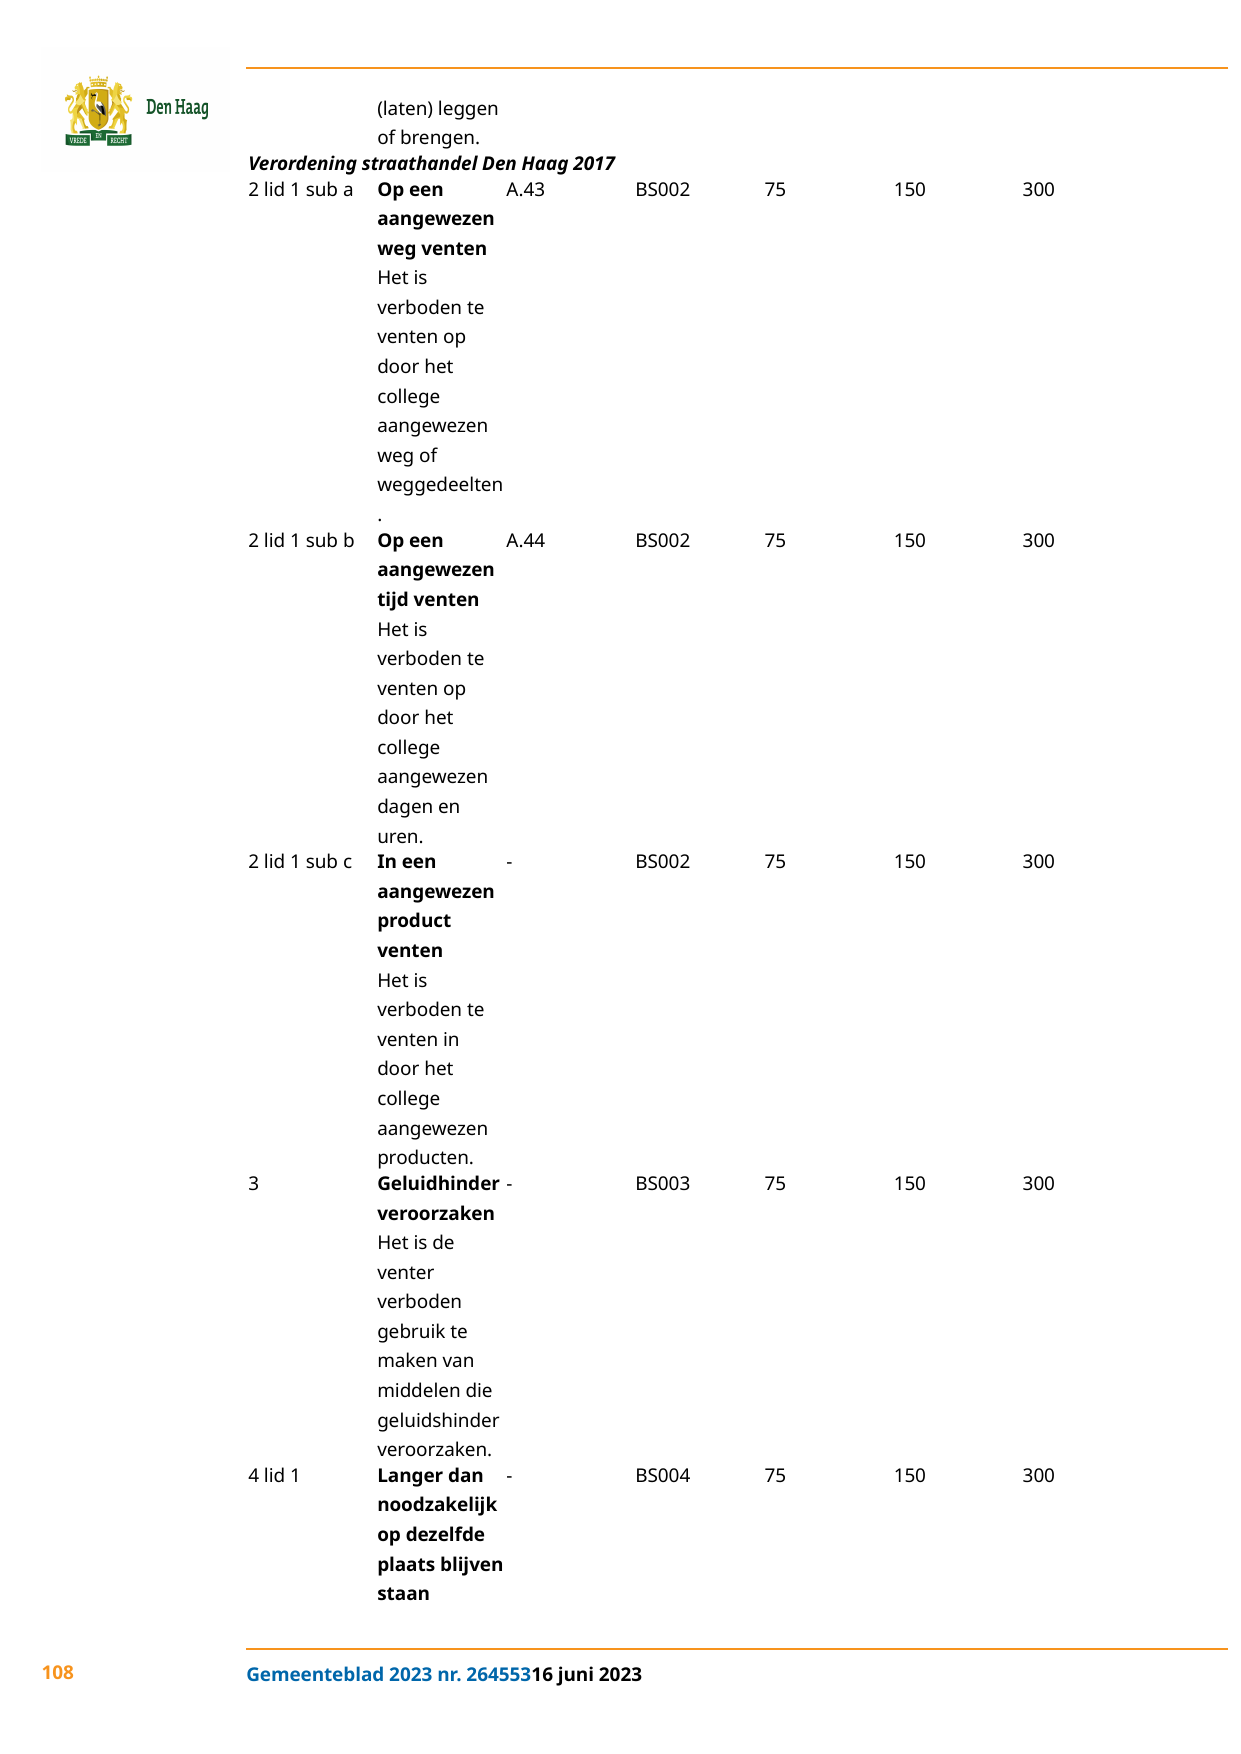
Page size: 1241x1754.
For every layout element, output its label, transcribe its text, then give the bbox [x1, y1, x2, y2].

table_cell [764, 95, 893, 150]
table_cell [248, 95, 377, 150]
table_cell [894, 95, 1022, 150]
table_cell 150 [894, 527, 1022, 848]
table_cell 300 [1023, 527, 1152, 848]
table_cell 75 [764, 849, 893, 1170]
table_cell 2 lid 1 sub b [248, 527, 377, 848]
table_cell Verordening straathandel Den Haag 2017 [248, 150, 1152, 176]
table_cell A.43 [506, 176, 635, 527]
table_cell (laten) leggen of brengen. [377, 95, 506, 150]
table_cell 75 [764, 176, 893, 527]
table_cell BS003 [635, 1170, 764, 1462]
table_cell 300 [1023, 1170, 1152, 1462]
picture [41, 47, 231, 172]
table_cell In een aangewezen product venten Het is verboden te venten in door het college aangewezen producten. [377, 849, 506, 1170]
table_cell Geluidhinder veroorzaken Het is de venter verboden gebruik te maken van middelen die geluidshinder veroorzaken. [377, 1170, 506, 1462]
table_cell BS002 [635, 176, 764, 527]
table_cell 75 [764, 527, 893, 848]
table_cell 2 lid 1 sub c [248, 849, 377, 1170]
table_cell Op een aangewezen tijd venten Het is verboden te venten op door het college aangewezen dagen en uren. [377, 527, 506, 848]
table_cell - [506, 95, 635, 150]
table_cell 150 [894, 1462, 1022, 1606]
table_cell [1023, 95, 1152, 150]
table_cell Op een aangewezen weg venten Het is verboden te venten op door het college aangewezen weg of weggedeelten. [377, 176, 506, 527]
table_cell 300 [1023, 849, 1152, 1170]
table_cell 150 [894, 1170, 1022, 1462]
table_cell 300 [1023, 176, 1152, 527]
table_cell 150 [894, 849, 1022, 1170]
table_cell BS002 [635, 527, 764, 848]
table_cell 4 lid 1 [248, 1462, 377, 1606]
table_cell A.44 [506, 527, 635, 848]
table_cell BS004 [635, 1462, 764, 1606]
table_cell 3 [248, 1170, 377, 1462]
table_cell Langer dan noodzakelijk op dezelfde plaats blijven staan [377, 1462, 506, 1606]
table_cell BS002 [635, 849, 764, 1170]
table_cell 75 [764, 1170, 893, 1462]
table_cell - [506, 849, 635, 1170]
table_cell 75 [764, 1462, 893, 1606]
table_cell [635, 95, 764, 150]
table_cell 150 [894, 176, 1022, 527]
table_cell 2 lid 1 sub a [248, 176, 377, 527]
table_cell - [506, 1462, 635, 1606]
table_cell - [506, 1170, 635, 1462]
table_cell 300 [1023, 1462, 1152, 1606]
